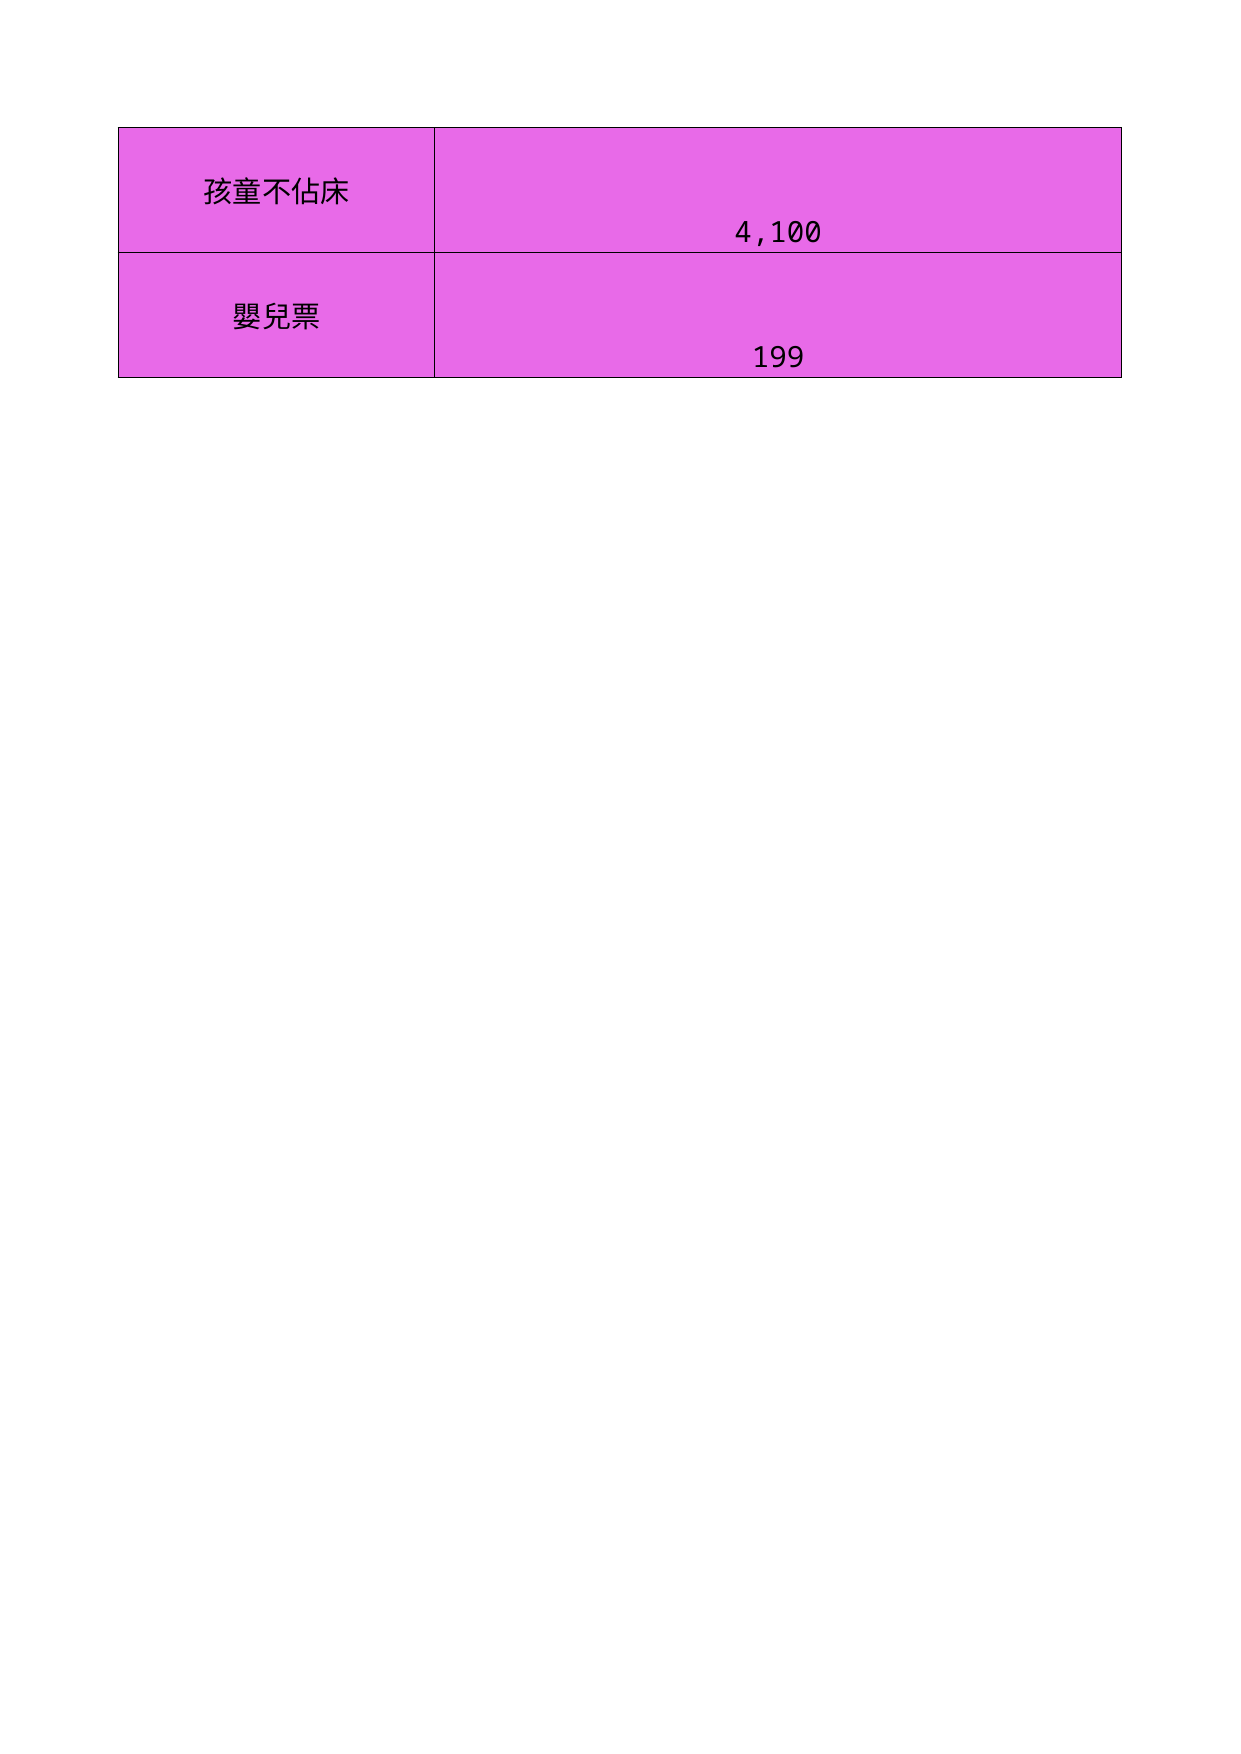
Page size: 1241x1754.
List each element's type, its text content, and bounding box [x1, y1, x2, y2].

table_cell 199 [435, 253, 1121, 377]
table_cell 4,100 [435, 128, 1121, 252]
table_cell 孩童不佔床 [119, 128, 434, 252]
table_cell 嬰兒票 [119, 253, 434, 377]
